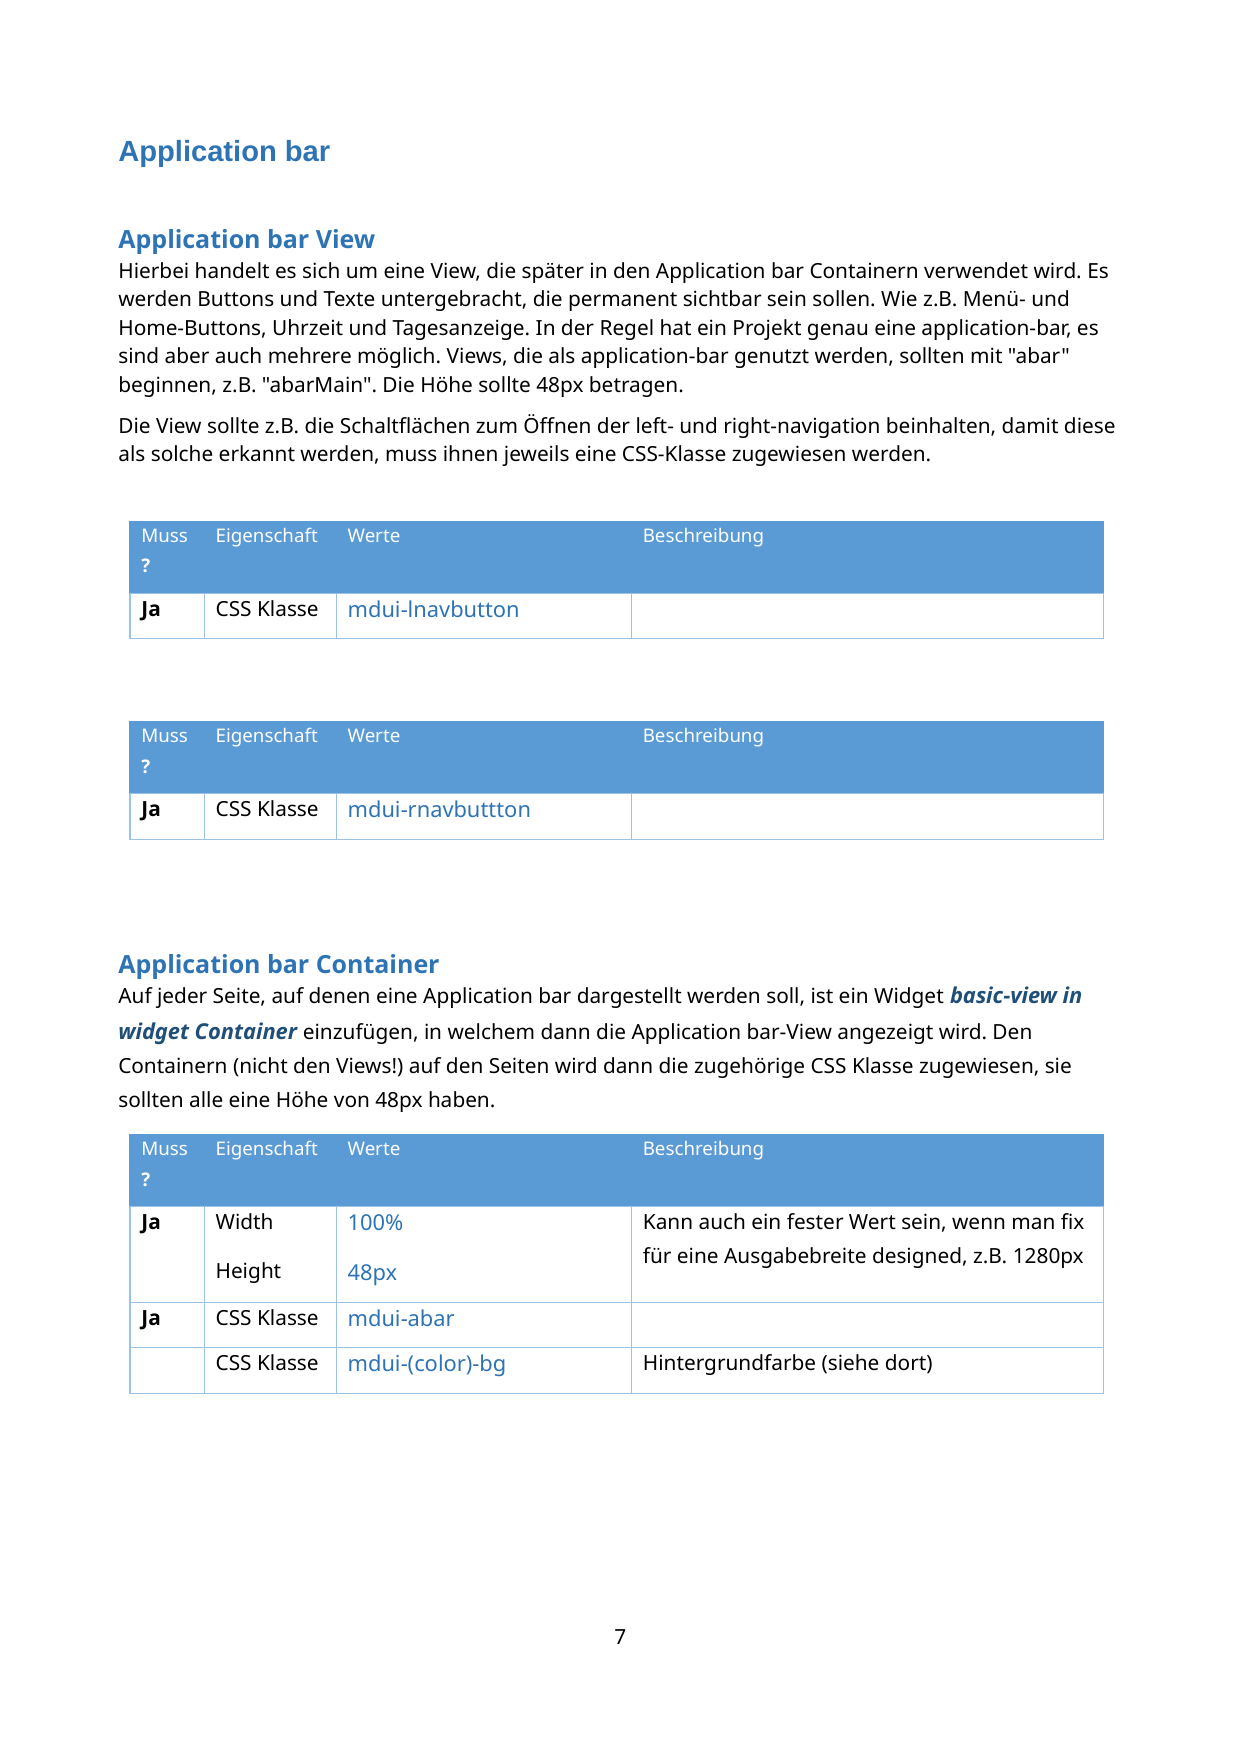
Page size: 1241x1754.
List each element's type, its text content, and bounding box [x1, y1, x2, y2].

table_header Werte [336, 522, 631, 593]
text Hierbei handelt es sich um eine View, die später in den Application bar Containern verwendet wird. Es werden Buttons und Texte untergebracht, die permanent sichtbar sein sollen. Wie z.B. Menü- und Home-Buttons, Uhrzeit und Tagesanzeige. In der Regel hat ein Projekt genau eine application-bar, es sind aber auch mehrere möglich. Views, die als application-bar genutzt werden, sollten mit "abar" beginnen, z.B. "abarMain". Die Höhe sollte 48px betragen. [118, 256, 1122, 398]
table_header Beschreibung [631, 722, 1103, 793]
table_header Muss? [131, 722, 204, 793]
table_header Werte [336, 1135, 631, 1206]
table_header Eigenschaft [204, 522, 336, 593]
table_cell Ja [131, 794, 204, 838]
table_cell 100% 48px [337, 1207, 631, 1302]
table_cell CSS Klasse [205, 594, 336, 638]
table_cell CSS Klasse [205, 794, 336, 838]
table_cell [131, 1348, 204, 1393]
table_cell Kann auch ein fester Wert sein, wenn man fix für eine Ausgabebreite designed, z.B. 1280px [632, 1207, 1103, 1302]
table_cell Width Height [205, 1207, 336, 1302]
table_cell mdui-(color)-bg [337, 1348, 631, 1393]
table_cell [632, 1303, 1103, 1347]
table_cell Ja [131, 1207, 204, 1302]
table_cell Hintergrundfarbe (siehe dort) [632, 1348, 1103, 1393]
table_header Eigenschaft [204, 1135, 336, 1206]
table_header Eigenschaft [204, 722, 336, 793]
table_cell [632, 794, 1103, 838]
table_cell mdui-lnavbutton [337, 594, 631, 638]
table_cell Ja [131, 1303, 204, 1347]
table_header Beschreibung [631, 522, 1103, 593]
table_cell CSS Klasse [205, 1348, 336, 1393]
table_header Werte [336, 722, 631, 793]
table_cell CSS Klasse [205, 1303, 336, 1347]
subtitle Application bar [118, 134, 1122, 168]
subtitle Application bar Container [118, 946, 1122, 980]
subtitle Application bar View [118, 222, 1122, 256]
text Die View sollte z.B. die Schaltflächen zum Öffnen der left- und right-navigation beinhalten, damit diese als solche erkannt werden, muss ihnen jeweils eine CSS-Klasse zugewiesen werden. [118, 411, 1122, 468]
table_cell mdui-rnavbuttton [337, 794, 631, 838]
table_cell [632, 594, 1103, 638]
table_header Muss? [131, 1135, 204, 1206]
table_cell Ja [131, 594, 204, 638]
table_cell mdui-abar [337, 1303, 631, 1347]
text Auf jeder Seite, auf denen eine Application bar dargestellt werden soll, ist ein Widget basic-view in widget Container einzufügen, in welchem dann die Application bar-View angezeigt wird. Den Containern (nicht den Views!) auf den Seiten wird dann die zugehörige CSS Klasse zugewiesen, sie sollten alle eine Höhe von 48px haben. [118, 980, 1122, 1114]
table_header Muss? [131, 522, 204, 593]
table_header Beschreibung [631, 1135, 1103, 1206]
